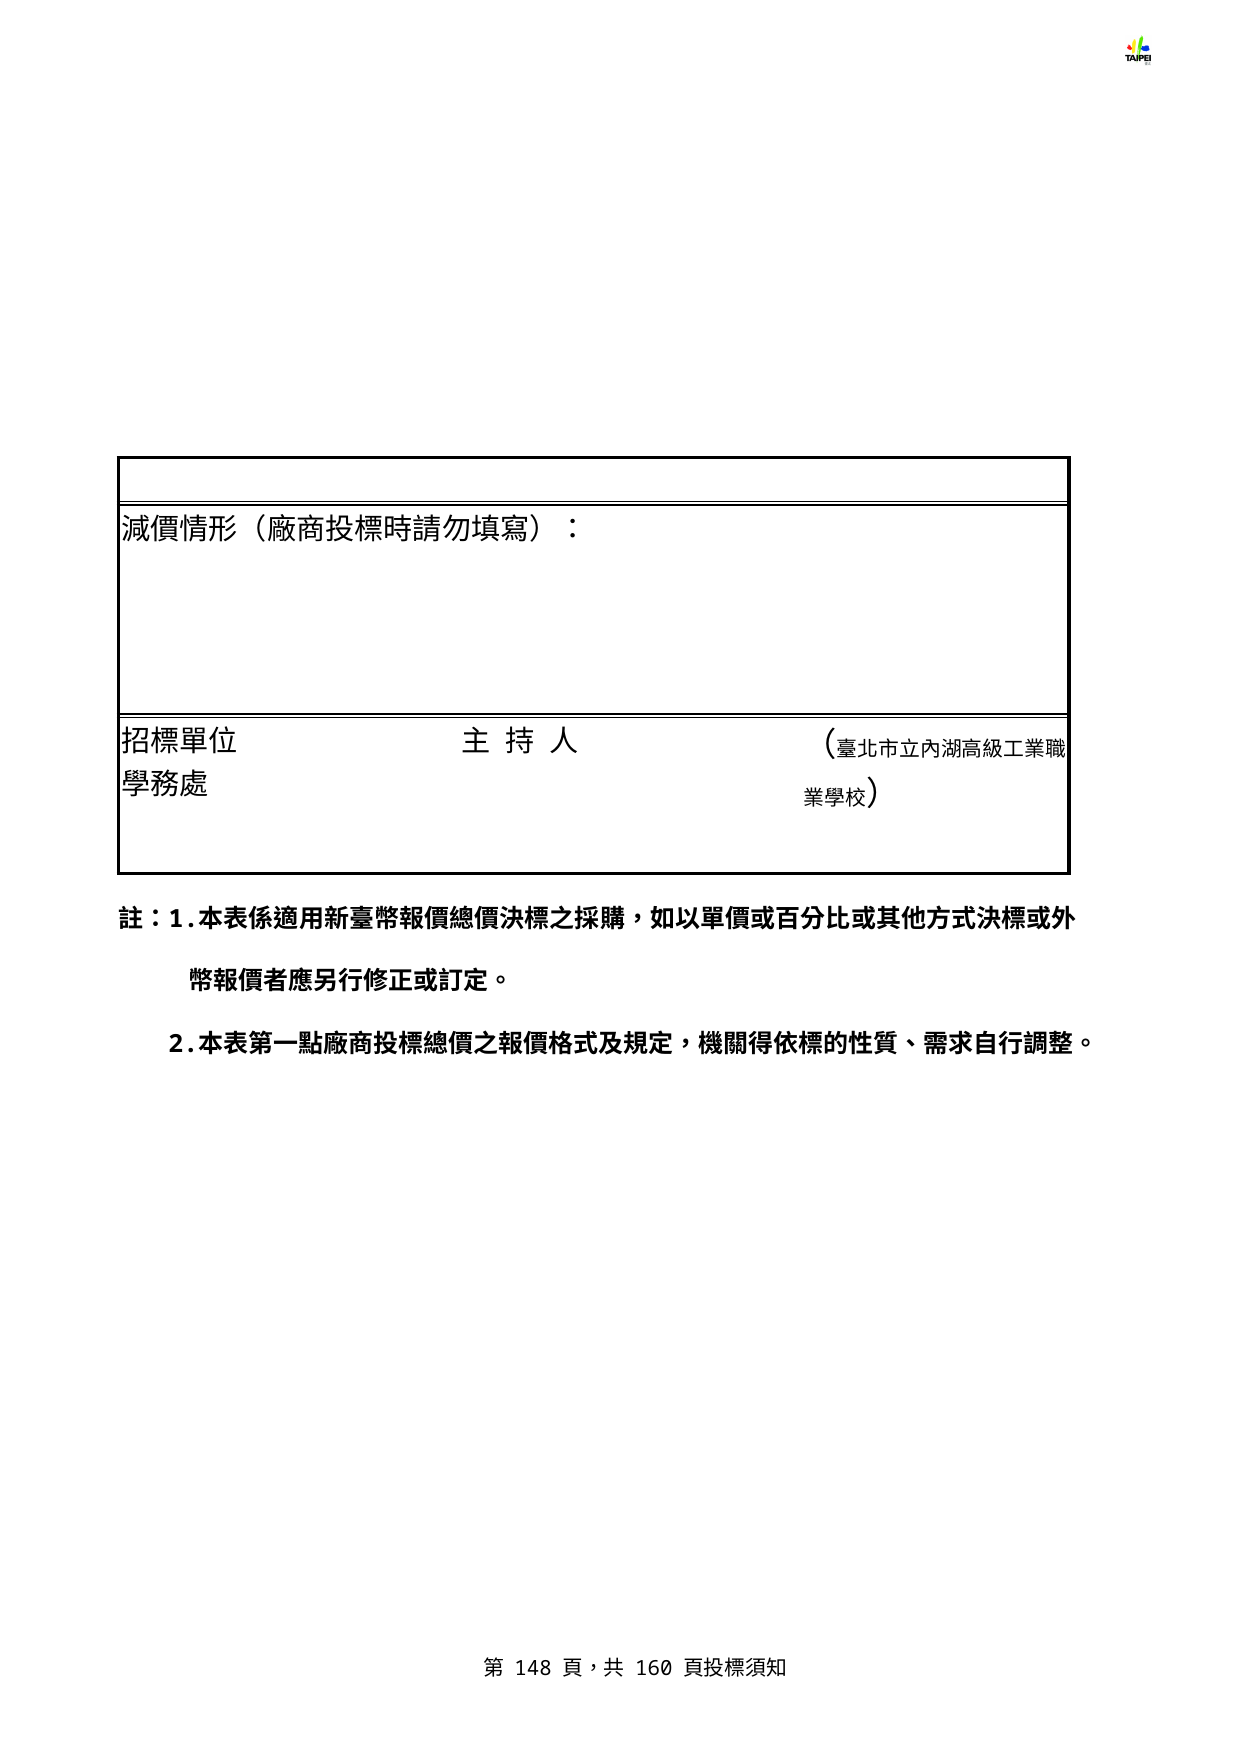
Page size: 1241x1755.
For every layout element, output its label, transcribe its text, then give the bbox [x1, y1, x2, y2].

table_cell 招標單位 學務處 [120, 718, 458, 872]
table_cell （臺北市立內湖高級工業職業學校） [800, 718, 1067, 872]
text 2.本表第一點廠商投標總價之報價格式及規定，機關得依標的性質、需求自行調整。 [168, 1000, 1152, 1062]
table_cell 減價情形（廠商投標時請勿填寫）： [120, 506, 1067, 713]
text 註：1.本表係適用新臺幣報價總價決標之採購，如以單價或百分比或其他方式決標或外幣報價者應另行修正或訂定。 [118, 875, 1078, 1000]
table_cell 主 持 人 [459, 718, 800, 872]
table_header [120, 459, 1067, 501]
